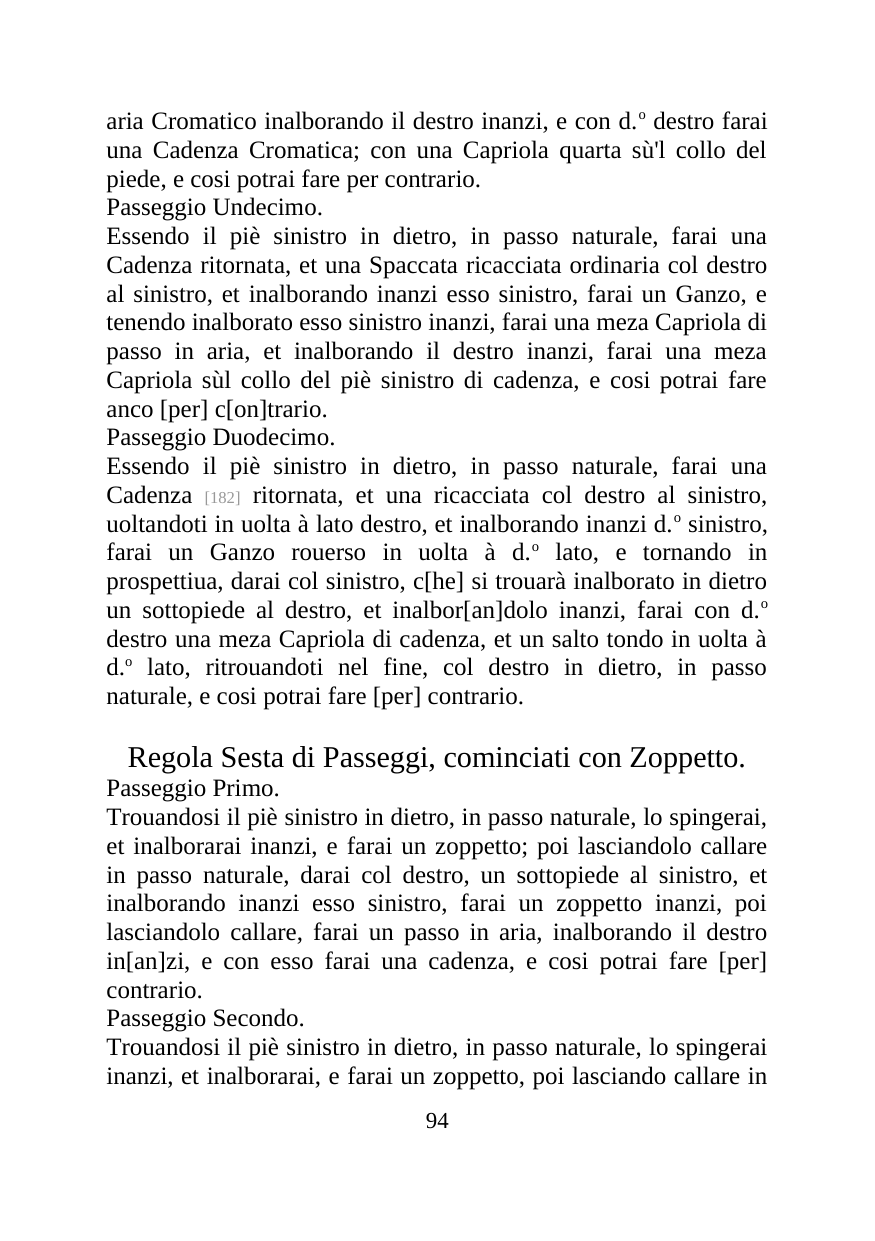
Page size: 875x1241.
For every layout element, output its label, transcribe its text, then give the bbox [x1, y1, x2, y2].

text Passeggio Secondo. [106, 1003, 768, 1032]
subtitle Regola Sesta di Passeggi, cominciati con Zoppetto. [106, 739, 768, 773]
text Trouandosi il piè sinistro in dietro, in passo naturale, lo spingerai, et inalborarai inanzi, e farai un zoppetto; poi lasciandolo callare in passo naturale, darai col destro, un sottopiede al sinistro, et inalborando inanzi esso sinistro, farai un zoppetto inanzi, poi lasciandolo callare, farai un passo in aria, inalborando il destro in[an]zi, e con esso farai una cadenza, e cosi potrai fare [per] contrario. [106, 802, 768, 1003]
text Passeggio Undecimo. [106, 192, 768, 221]
text Passeggio Primo. [106, 773, 768, 802]
text Passeggio Duodecimo. [106, 422, 768, 451]
text Essendo il piè sinistro in dietro, in passo naturale, farai una Cadenza [182] ritornata, et una ricacciata col destro al sinistro, uoltandoti in uolta à lato destro, et inalborando inanzi d.o sinistro, farai un Ganzo rouerso in uolta à d.o lato, e tornando in prospettiua, darai col sinistro, c[he] si trouarà inalborato in dietro un sottopiede al destro, et inalbor[an]dolo inanzi, farai con d.o destro una meza Capriola di cadenza, et un salto tondo in uolta à d.o lato, ritrouandoti nel fine, col destro in dietro, in passo naturale, e cosi potrai fare [per] contrario. [106, 451, 768, 710]
text Trouandosi il piè sinistro in dietro, in passo naturale, lo spingerai inanzi, et inalborarai, e farai un zoppetto, poi lasciando callare in [106, 1032, 768, 1090]
text Essendo il piè sinistro in dietro, in passo naturale, farai una Cadenza ritornata, et una Spaccata ricacciata ordinaria col destro al sinistro, et inalborando inanzi esso sinistro, farai un Ganzo, e tenendo inalborato esso sinistro inanzi, farai una meza Capriola di passo in aria, et inalborando il destro inanzi, farai una meza Capriola sùl collo del piè sinistro di cadenza, e cosi potrai fare anco [per] c[on]trario. [106, 221, 768, 422]
text aria Cromatico inalborando il destro inanzi, e con d.o destro farai una Cadenza Cromatica; con una Capriola quarta sù'l collo del piede, e cosi potrai fare per contrario. [106, 106, 768, 192]
